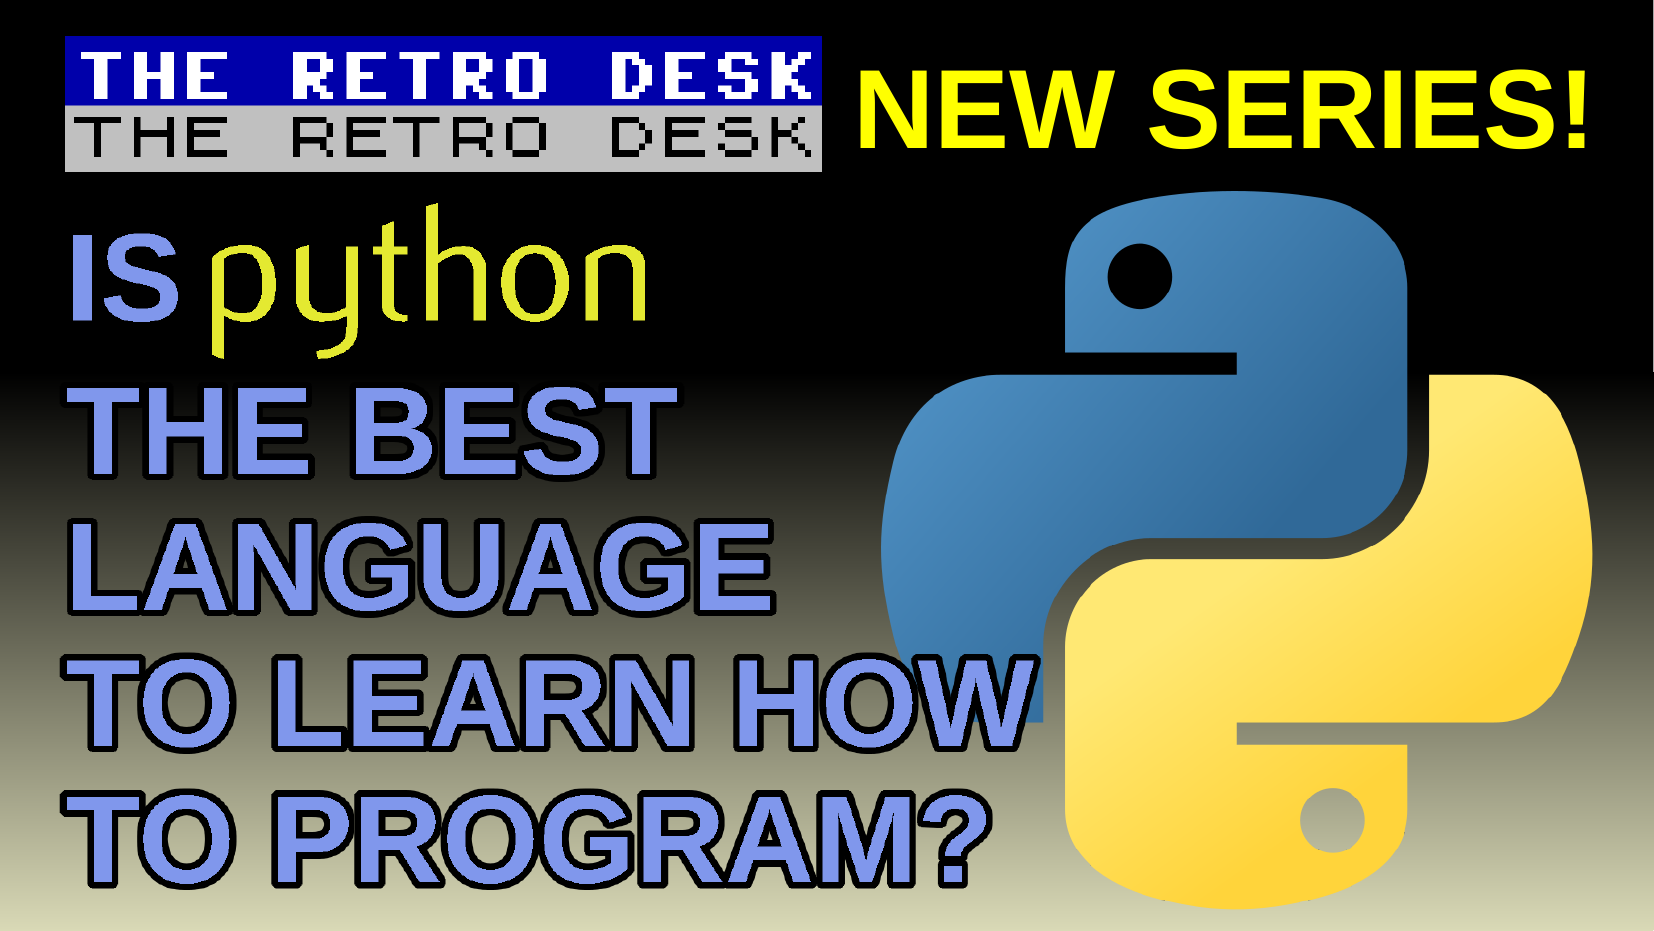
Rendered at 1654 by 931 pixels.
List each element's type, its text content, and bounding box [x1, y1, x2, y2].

text_box NEW SERIES! [838, 39, 1620, 180]
picture [0, 36, 1654, 931]
